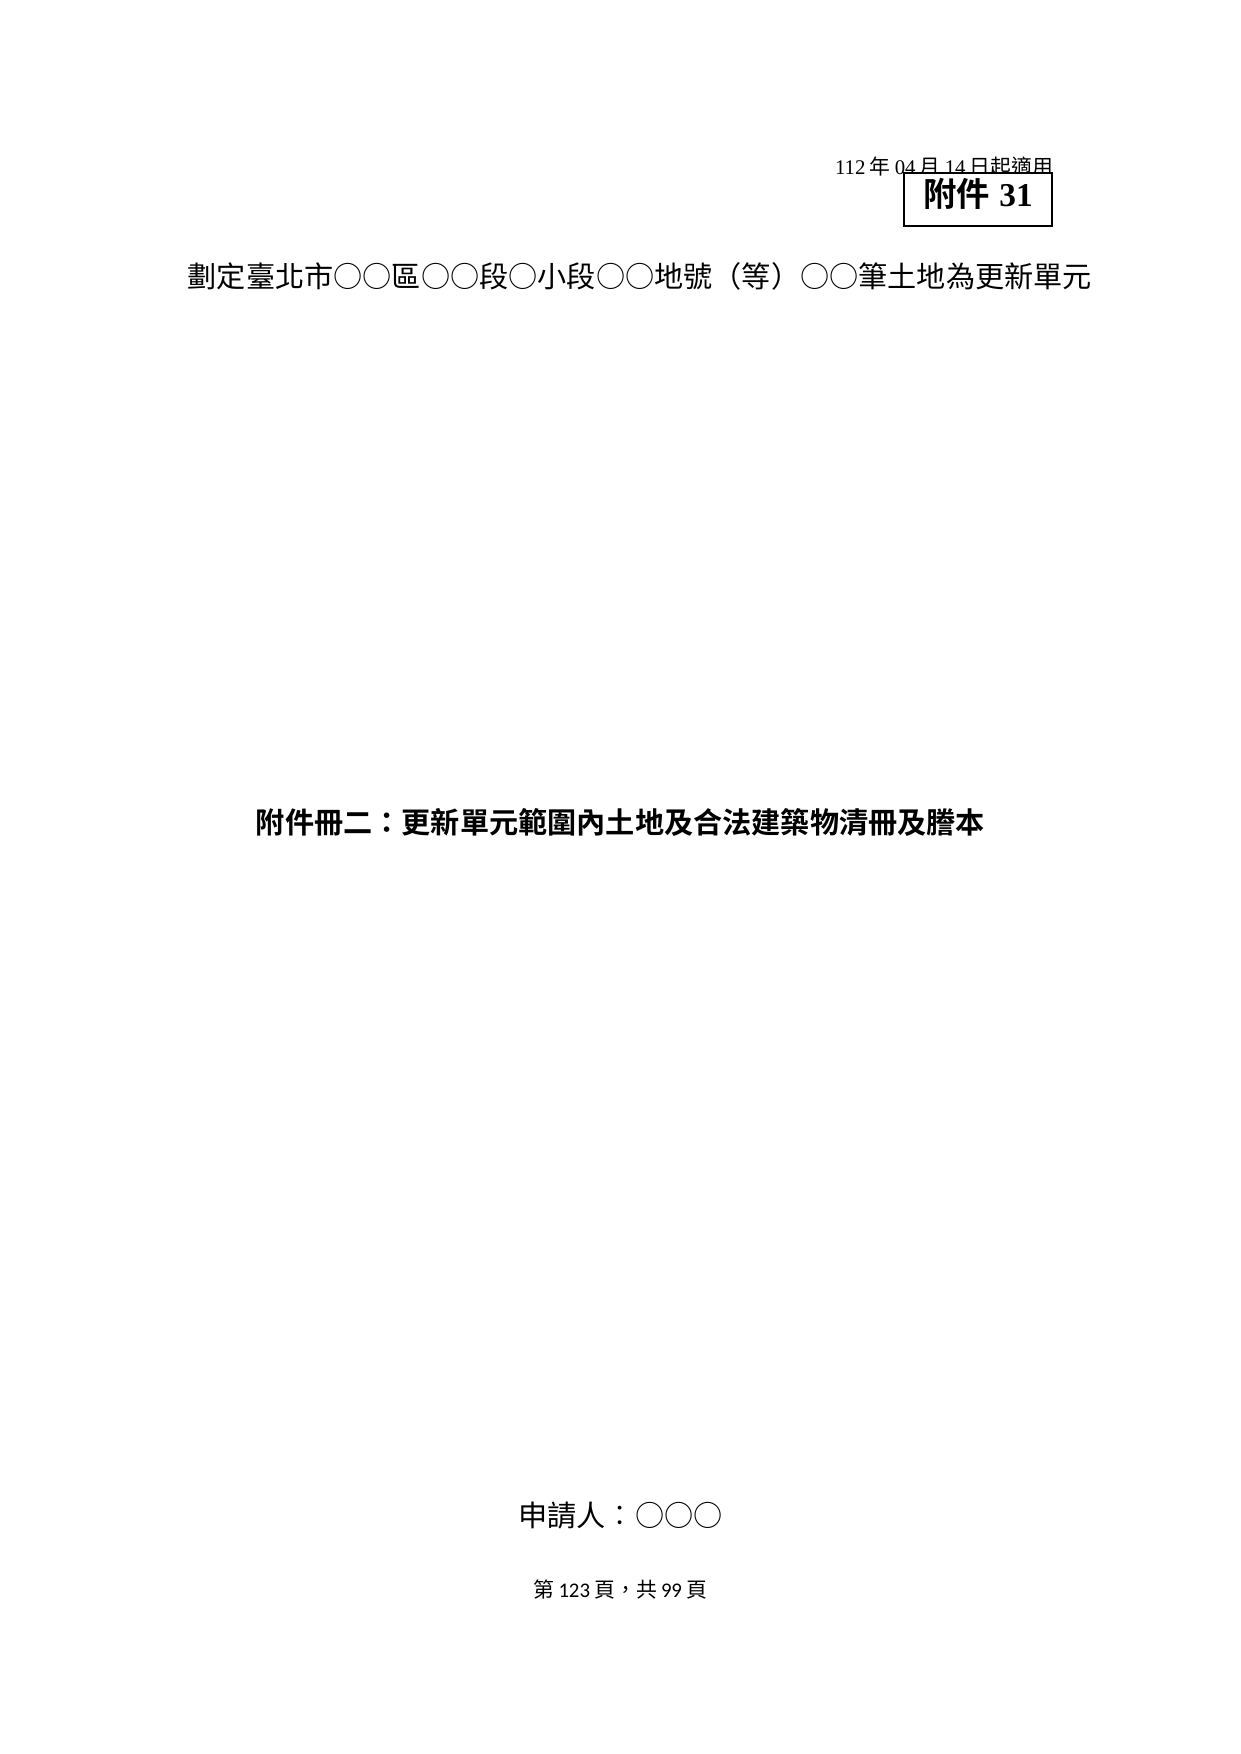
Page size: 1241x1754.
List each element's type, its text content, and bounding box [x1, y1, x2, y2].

text 劃定臺北市○○區○○段○小段○○地號（等）○○筆土地為更新單元 [187, 233, 1103, 296]
text 附件冊二：更新單元範圍內土地及合法建築物清冊及謄本 [188, 796, 1053, 842]
text 申請人︰○○○ [188, 1489, 1053, 1534]
